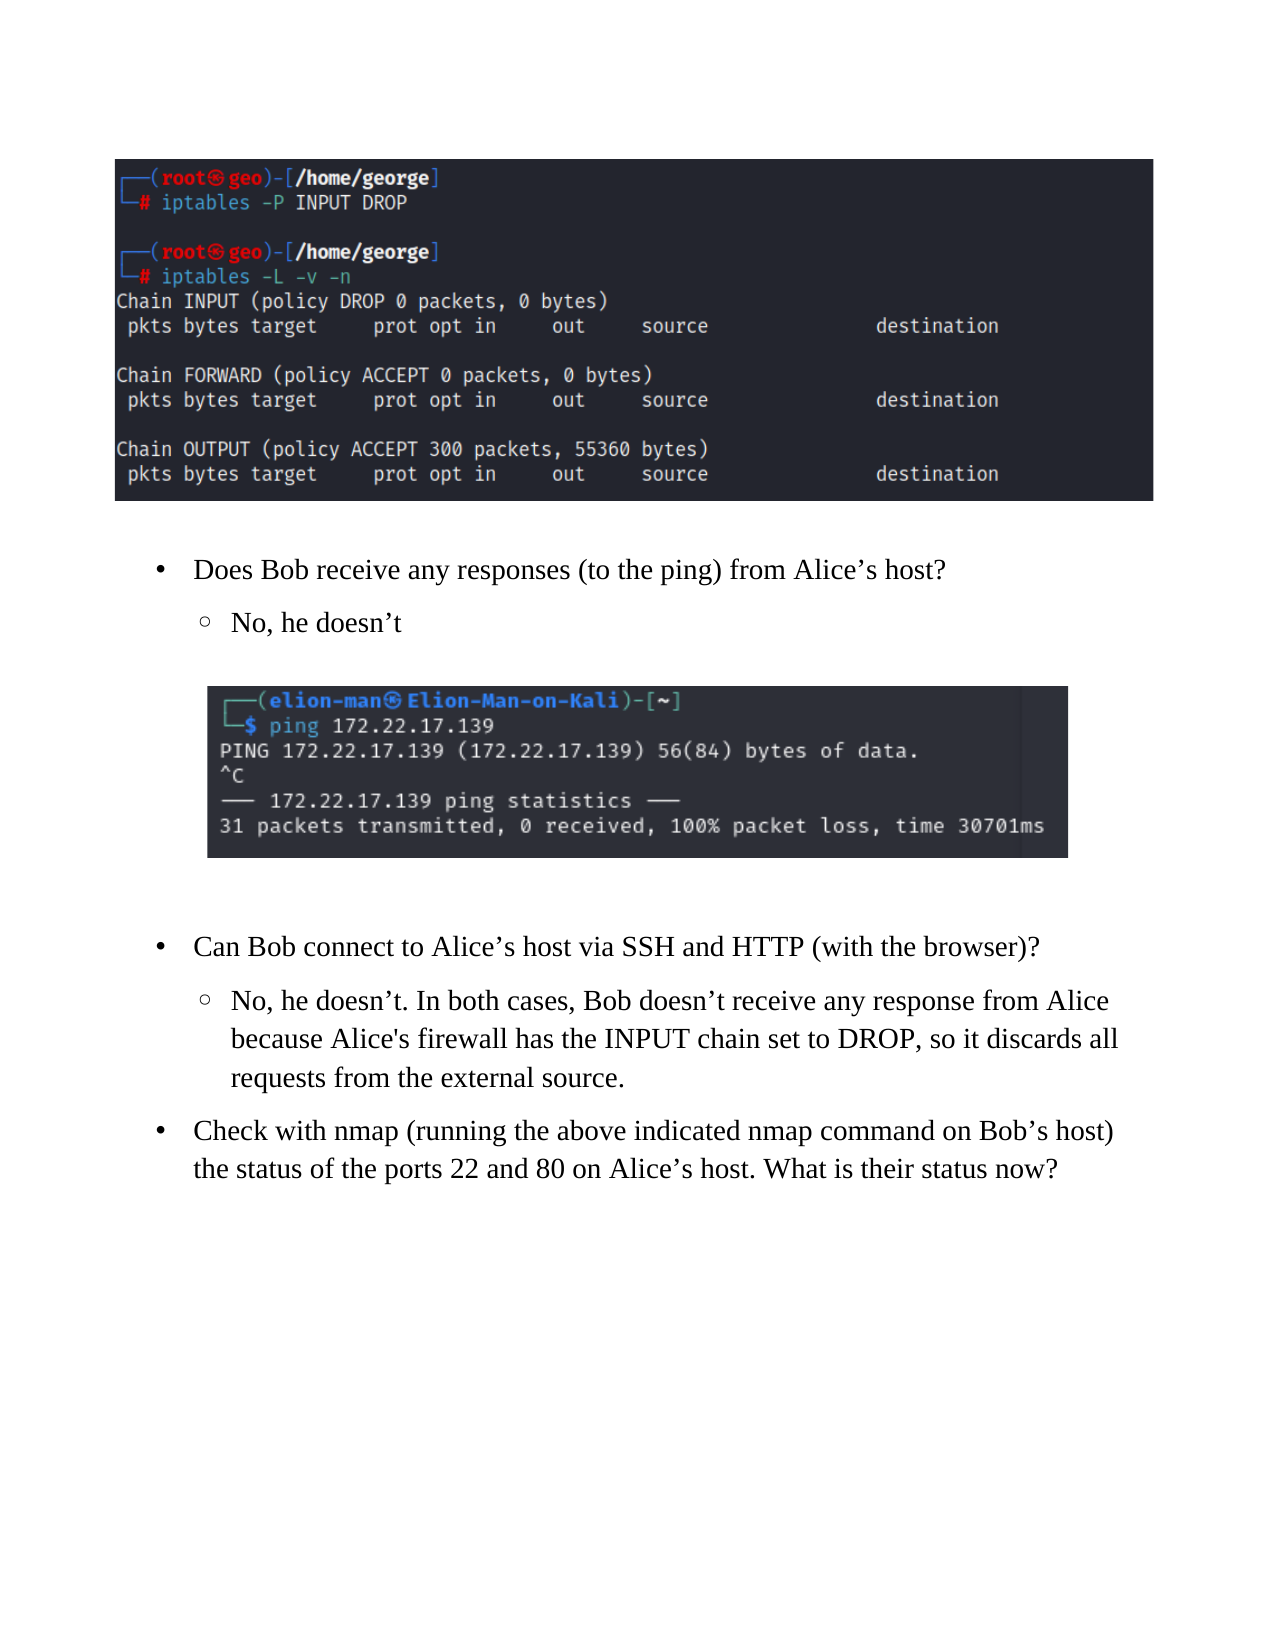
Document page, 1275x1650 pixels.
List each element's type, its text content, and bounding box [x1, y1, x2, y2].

list Can Bob connect to Alice’s host via SSH and HTTP (with the browser)? [156, 929, 1157, 963]
list Does Bob receive any responses (to the ping) from Alice’s host? [156, 552, 1157, 586]
list No, he doesn’t. In both cases, Bob doesn’t receive any response from Alice because Alice's firewall has the INPUT chain set to DROP, so it discards all requests from the external source. [193, 983, 1157, 1093]
picture [207, 686, 1069, 858]
list Check with nmap (running the above indicated nmap command on Bob’s host) the status of the ports 22 and 80 on Alice’s host. What is their status now? [156, 1113, 1157, 1185]
list No, he doesn’t [193, 606, 1157, 639]
picture [114, 159, 1154, 501]
